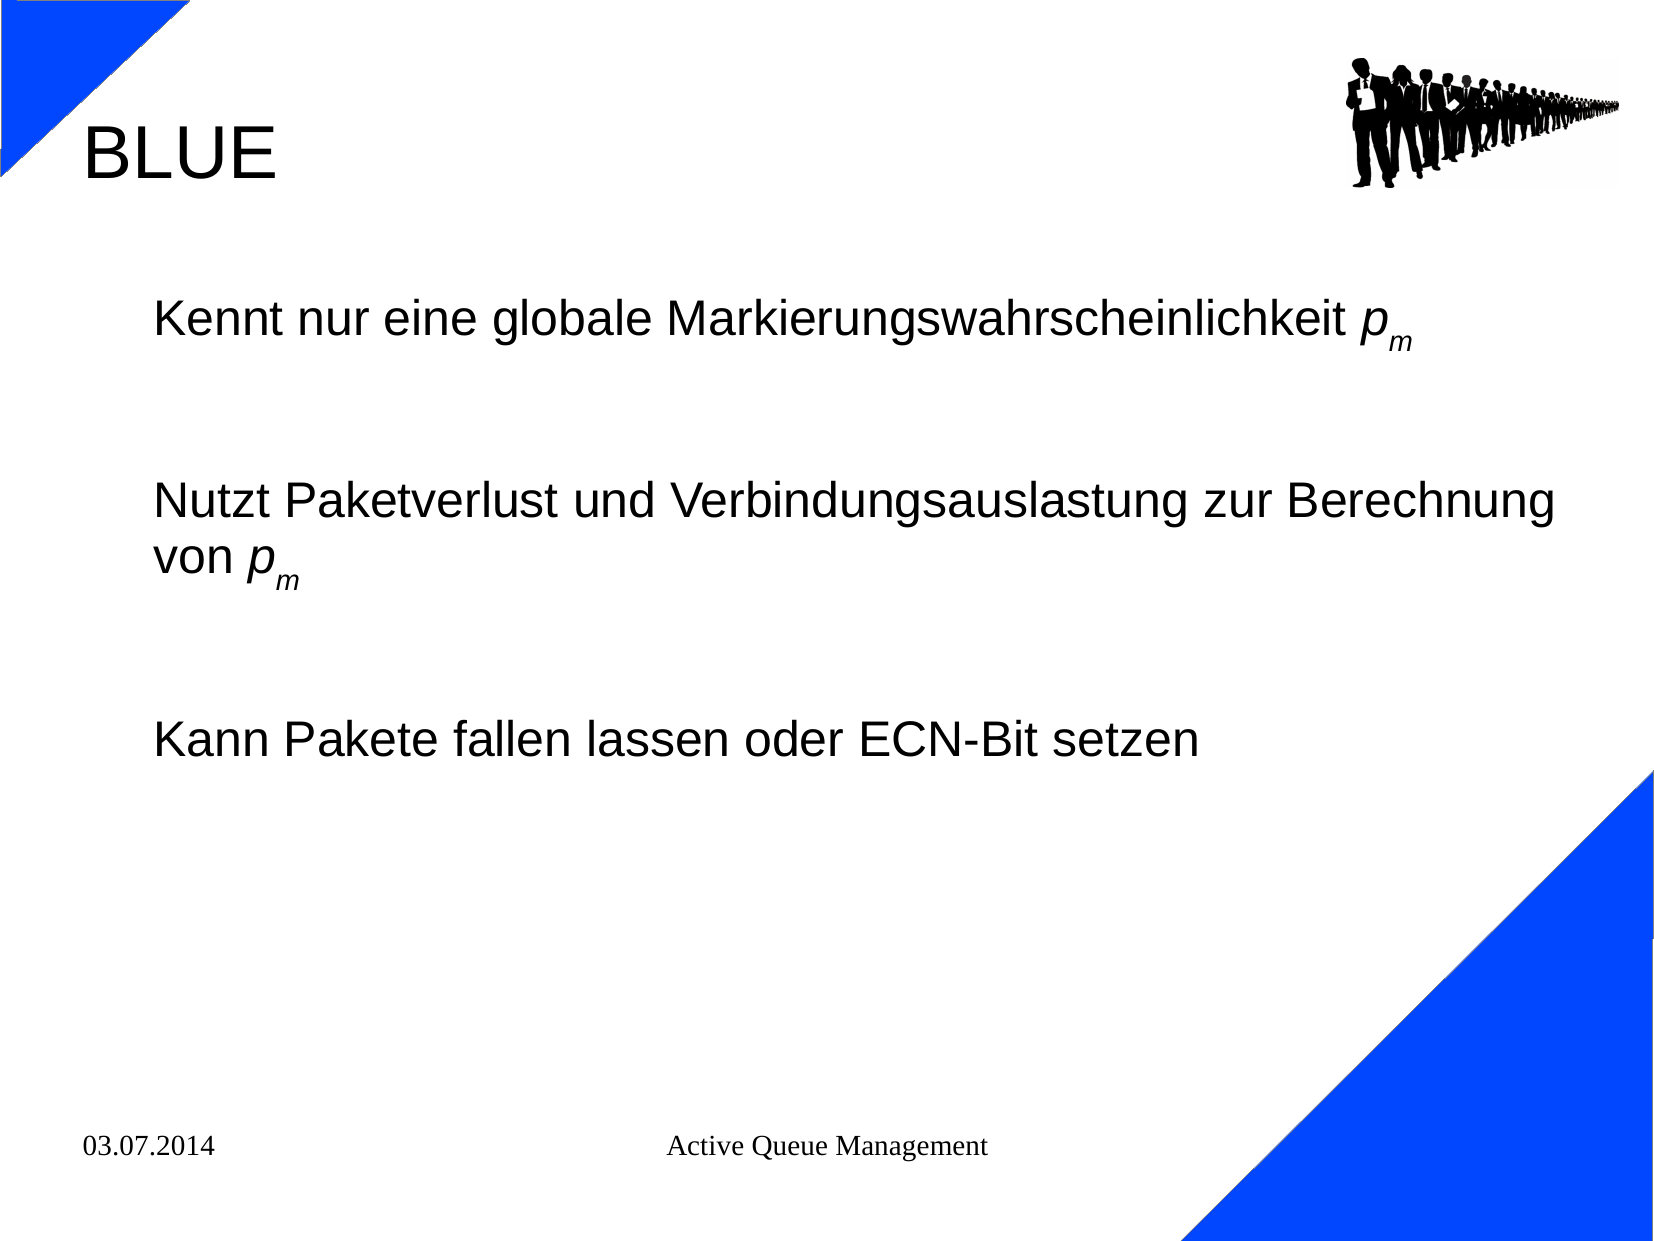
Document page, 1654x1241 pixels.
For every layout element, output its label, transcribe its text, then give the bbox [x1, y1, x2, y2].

text_box [0, 0, 190, 177]
picture [1346, 58, 1619, 188]
title BLUE [82, 49, 1571, 257]
list Kennt nur eine globale Markierungswahrscheinlichkeit pm Nutzt Paketverlust und Verbindungsauslastung zur Berechnung von pm Kann Pakete fallen lassen oder ECN-Bit setzen [82, 290, 1571, 1109]
text_box [1180, 770, 1654, 1241]
